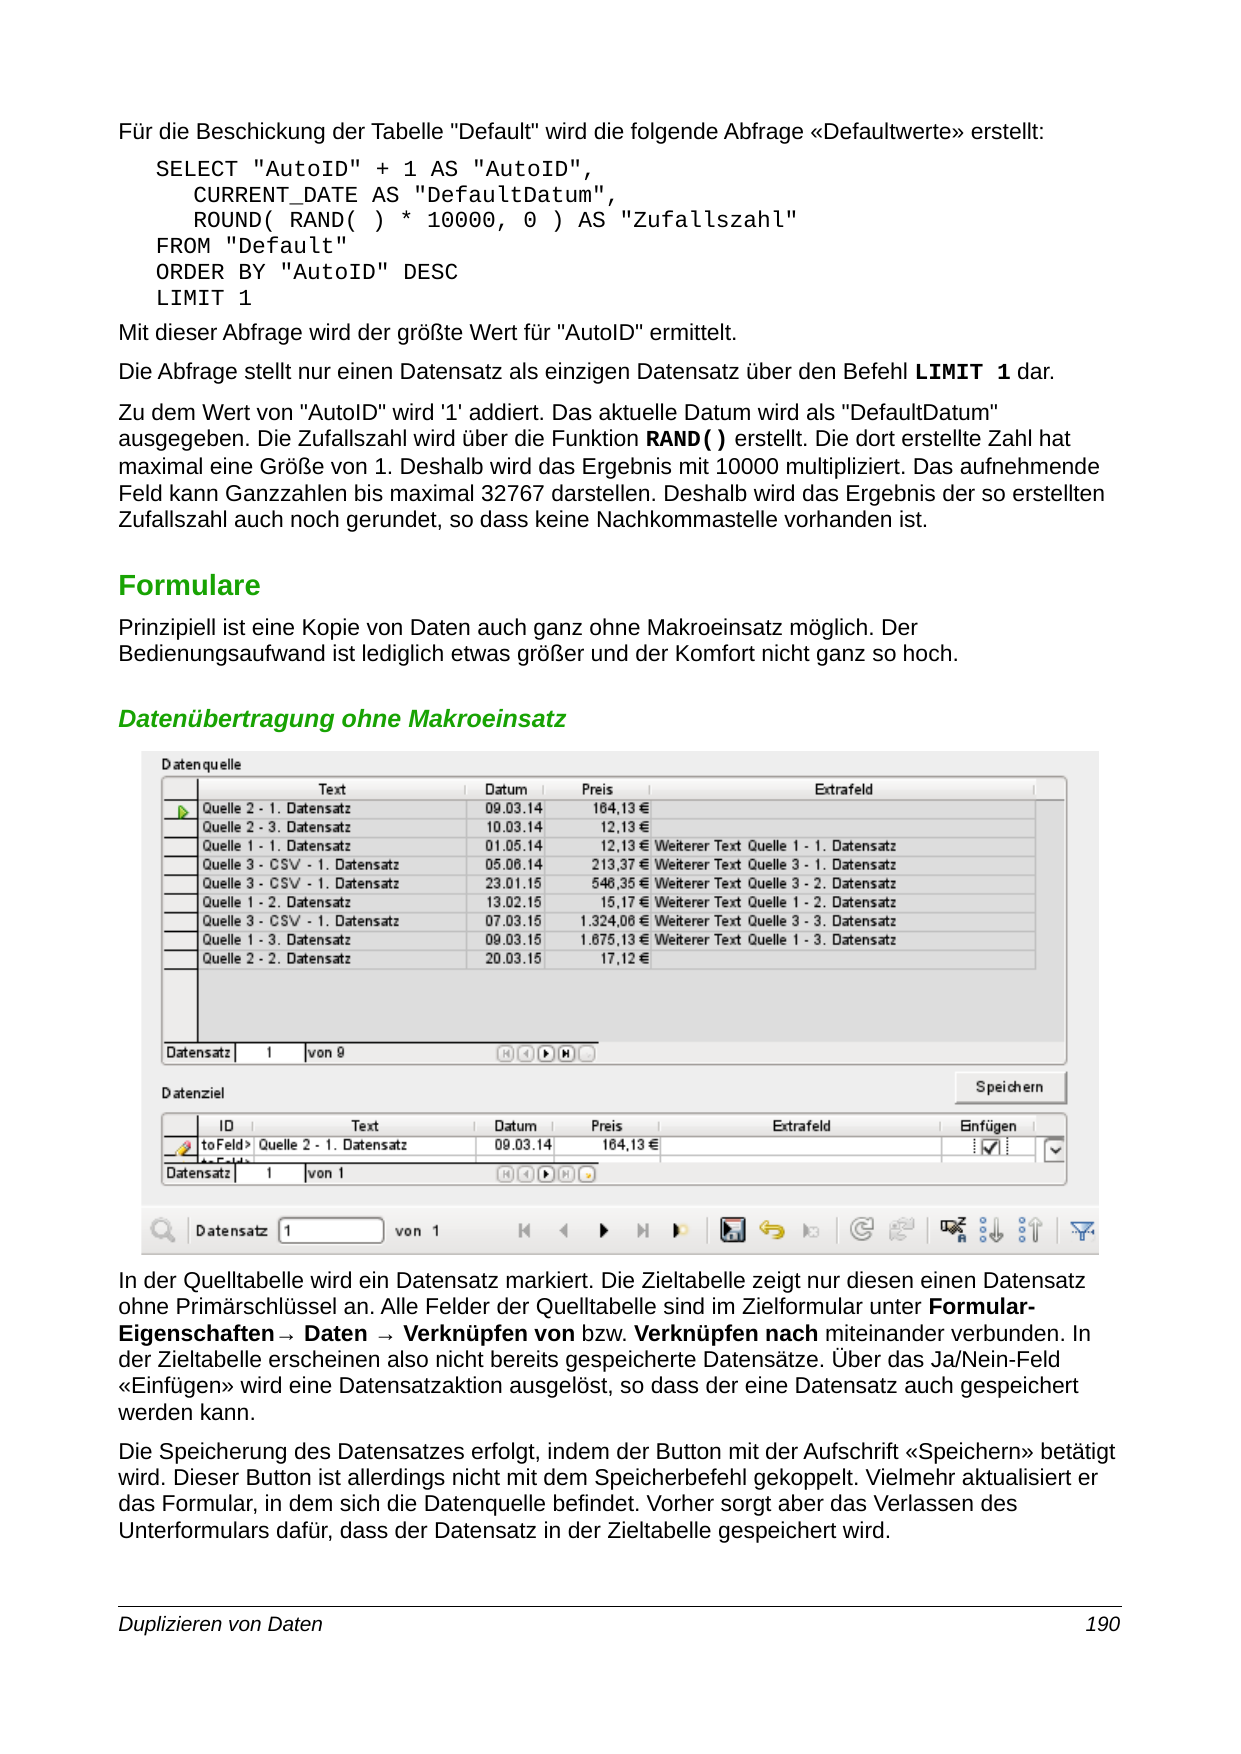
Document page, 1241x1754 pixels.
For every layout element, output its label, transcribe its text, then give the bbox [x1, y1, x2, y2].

text In der Quelltabelle wird ein Datensatz markiert. Die Zieltabelle zeigt nur diesen einen Datensatz ohne Primärschlüssel an. Alle Felder der Quelltabelle sind im Zielformular unter Formular-Eigenschaften→ Daten → Verknüpfen von bzw. Verknüpfen nach miteinander verbunden. In der Zieltabelle erscheinen also nicht bereits gespeicherte Datensätze. Über das Ja/Nein-Feld «Einfügen» wird eine Datensatzaktion ausgelöst, so dass der eine Datensatz auch gespeichert werden kann. [118, 1267, 1122, 1425]
picture [141, 751, 1099, 1255]
text FROM "Default" [156, 235, 1122, 261]
text CURRENT_DATE AS "DefaultDatum", [156, 183, 1122, 209]
subtitle Datenübertragung ohne Makroeinsatz [118, 704, 1122, 733]
text Mit dieser Abfrage wird der größte Wert für "AutoID" ermittelt. [118, 319, 1122, 345]
text LIMIT 1 [156, 287, 1122, 313]
text SELECT "AutoID" + 1 AS "AutoID", [156, 157, 1122, 183]
subtitle Formulare [118, 568, 1122, 601]
text ORDER BY "AutoID" DESC [156, 261, 1122, 287]
text Für die Beschickung der Tabelle "Default" wird die folgende Abfrage «Defaultwerte» erstellt: [118, 118, 1122, 144]
text Die Abfrage stellt nur einen Datensatz als einzigen Datensatz über den Befehl LIMIT 1 dar. [118, 358, 1122, 386]
text ROUND( RAND( ) * 10000, 0 ) AS "Zufallszahl" [156, 209, 1122, 235]
text Prinzipiell ist eine Kopie von Daten auch ganz ohne Makroeinsatz möglich. Der Bedienungsaufwand ist lediglich etwas größer und der Komfort nicht ganz so hoch. [118, 614, 1122, 666]
text Die Speicherung des Datensatzes erfolgt, indem der Button mit der Aufschrift «Speichern» betätigt wird. Dieser Button ist allerdings nicht mit dem Speicherbefehl gekoppelt. Vielmehr aktualisiert er das Formular, in dem sich die Datenquelle befindet. Vorher sorgt aber das Verlassen des Unterformulars dafür, dass der Datensatz in der Zieltabelle gespeichert wird. [118, 1438, 1122, 1543]
text Zu dem Wert von "AutoID" wird '1' addiert. Das aktuelle Datum wird als "DefaultDatum" ausgegeben. Die Zufallszahl wird über die Funktion RAND() erstellt. Die dort erstellte Zahl hat maximal eine Größe von 1. Deshalb wird das Ergebnis mit 10000 multipliziert. Das aufnehmende Feld kann Ganzzahlen bis maximal 32767 darstellen. Deshalb wird das Ergebnis der so erstellten Zufallszahl auch noch gerundet, so dass keine Nachkommastelle vorhanden ist. [118, 398, 1122, 532]
